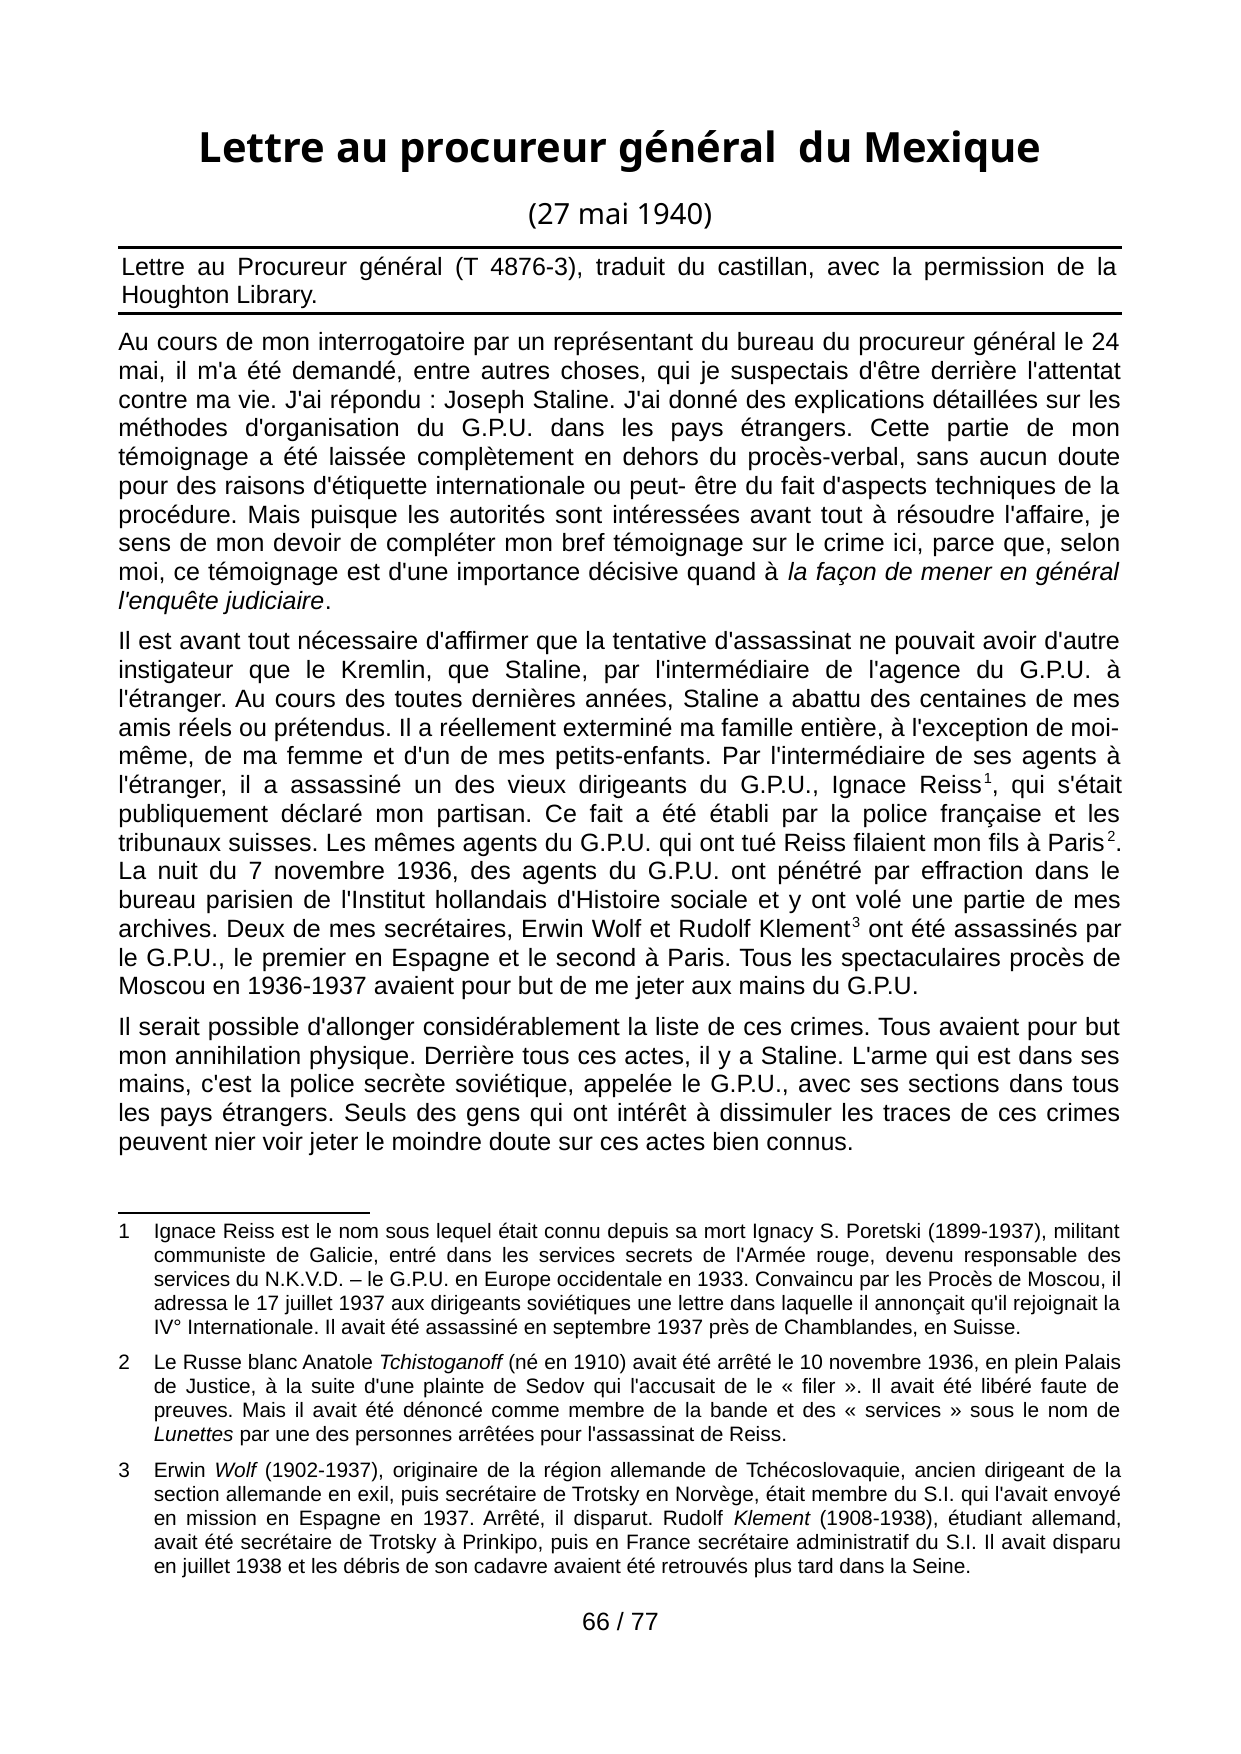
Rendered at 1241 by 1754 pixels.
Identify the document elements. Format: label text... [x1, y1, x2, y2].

text Erwin Wolf (1902-1937), originaire de la région allemande de Tchécoslovaquie, ancien dirigeant de la section allemande en exil, puis secrétaire de Trotsky en Norvège, était membre du S.I. qui l'avait envoyé en mission en Espagne en 1937. Arrêté, il disparut. Rudolf Klement (1908-1938), étudiant allemand, avait été secrétaire de Trotsky à Prinkipo, puis en France secrétaire administratif du S.I. Il avait disparu en juillet 1938 et les débris de son cadavre avaient été retrouvés plus tard dans la Seine. [118, 1458, 1122, 1578]
title Lettre au procureur général du Mexique [118, 118, 1122, 175]
text Ignace Reiss est le nom sous lequel était connu depuis sa mort Ignacy S. Poretski (1899-1937), militant communiste de Galicie, entré dans les services secrets de l'Armée rouge, devenu responsable des services du N.K.V.D. – le G.P.U. en Europe occidentale en 1933. Convaincu par les Procès de Moscou, il adressa le 17 juillet 1937 aux dirigeants soviétiques une lettre dans laquelle il annonçait qu'il rejoignait la IV° Internationale. Il avait été assassiné en septembre 1937 près de Chamblandes, en Suisse. [118, 1219, 1122, 1338]
text Le Russe blanc Anatole Tchistoganoff (né en 1910) avait été arrêté le 10 novembre 1936, en plein Palais de Justice, à la suite d'une plainte de Sedov qui l'accusait de le « filer ». Il avait été libéré faute de preuves. Mais il avait été dénoncé comme membre de la bande et des « services » sous le nom de Lunettes par une des personnes arrêtées pour l'assassinat de Reiss. [118, 1350, 1122, 1446]
text Au cours de mon interrogatoire par un représentant du bureau du procureur général le 24 mai, il m'a été demandé, entre autres choses, qui je suspectais d'être derrière l'attentat contre ma vie. J'ai répondu : Joseph Staline. J'ai donné des explications détaillées sur les méthodes d'organisation du G.P.U. dans les pays étrangers. Cette partie de mon témoignage a été laissée complètement en dehors du procès-verbal, sans aucun doute pour des raisons d'étiquette internationale ou peut- être du fait d'aspects techniques de la procédure. Mais puisque les autorités sont intéressées avant tout à résoudre l'affaire, je sens de mon devoir de compléter mon bref témoignage sur le crime ici, parce que, selon moi, ce témoignage est d'une importance décisive quand à la façon de mener en général l'enquête judiciaire. [118, 327, 1122, 614]
text Lettre au Procureur général (T 4876-3), traduit du castillan, avec la permission de la Houghton Library. [118, 249, 1122, 312]
subtitle (27 mai 1940) [118, 193, 1122, 233]
text Il serait possible d'allonger considérablement la liste de ces crimes. Tous avaient pour but mon annihilation physique. Derrière tous ces actes, il y a Staline. L'arme qui est dans ses mains, c'est la police secrète soviétique, appelée le G.P.U., avec ses sections dans tous les pays étrangers. Seuls des gens qui ont intérêt à dissimuler les traces de ces crimes peuvent nier voir jeter le moindre doute sur ces actes bien connus. [118, 1012, 1122, 1156]
text Il est avant tout nécessaire d'affirmer que la tentative d'assassinat ne pouvait avoir d'autre instigateur que le Kremlin, que Staline, par l'intermédiaire de l'agence du G.P.U. à l'étranger. Au cours des toutes dernières années, Staline a abattu des centaines de mes amis réels ou prétendus. Il a réellement exterminé ma famille entière, à l'exception de moi- même, de ma femme et d'un de mes petits-enfants. Par l'intermédiaire de ses agents à l'étranger, il a assassiné un des vieux dirigeants du G.P.U., Ignace Reiss, qui s'était publiquement déclaré mon partisan. Ce fait a été établi par la police française et les tribunaux suisses. Les mêmes agents du G.P.U. qui ont tué Reiss filaient mon fils à Paris. La nuit du 7 novembre 1936, des agents du G.P.U. ont pénétré par effraction dans le bureau parisien de l'Institut hollandais d'Histoire sociale et y ont volé une partie de mes archives. Deux de mes secrétaires, Erwin Wolf et Rudolf Klement ont été assassinés par le G.P.U., le premier en Espagne et le second à Paris. Tous les spectaculaires procès de Moscou en 1936-1937 avaient pour but de me jeter aux mains du G.P.U. [118, 626, 1122, 1000]
